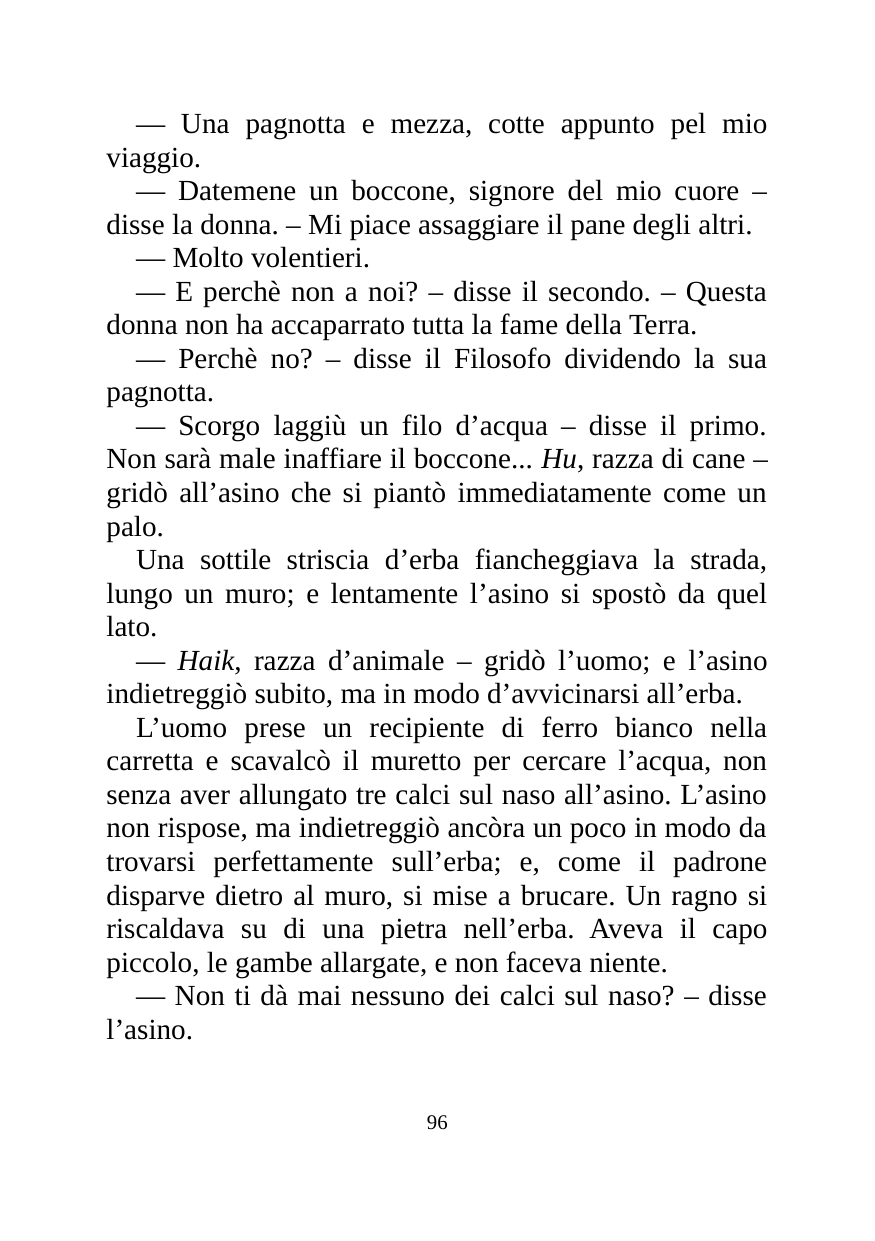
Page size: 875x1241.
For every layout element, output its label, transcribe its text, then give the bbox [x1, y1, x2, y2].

text — E perchè non a noi? – disse il secondo. – Questa donna non ha accaparrato tutta la fame della Terra. [106, 274, 768, 341]
text — Molto volentieri. [106, 240, 768, 274]
text — Non ti dà mai nessuno dei calci sul naso? – disse l’asino. [106, 978, 768, 1045]
text — Scorgo laggiù un filo d’acqua – disse il primo. Non sarà male inaffiare il boccone... Hu, razza di cane – gridò all’asino che si piantò immediatamente come un palo. [106, 408, 768, 542]
text Una sottile striscia d’erba fiancheggiava la strada, lungo un muro; e lentamente l’asino si spostò da quel lato. [106, 542, 768, 643]
text L’uomo prese un recipiente di ferro bianco nella carretta e scavalcò il muretto per cercare l’acqua, non senza aver allungato tre calci sul naso all’asino. L’asino non rispose, ma indietreggiò ancòra un poco in modo da trovarsi perfettamente sull’erba; e, come il padrone disparve dietro al muro, si mise a brucare. Un ragno si riscaldava su di una pietra nell’erba. Aveva il capo piccolo, le gambe allargate, e non faceva niente. [106, 710, 768, 978]
text — Haik, razza d’animale – gridò l’uomo; e l’asino indietreggiò subito, ma in modo d’avvicinarsi all’erba. [106, 643, 768, 710]
text — Una pagnotta e mezza, cotte appunto pel mio viaggio. [106, 106, 768, 173]
text — Perchè no? – disse il Filosofo dividendo la sua pagnotta. [106, 341, 768, 408]
text — Datemene un boccone, signore del mio cuore – disse la donna. – Mi piace assaggiare il pane degli altri. [106, 173, 768, 240]
